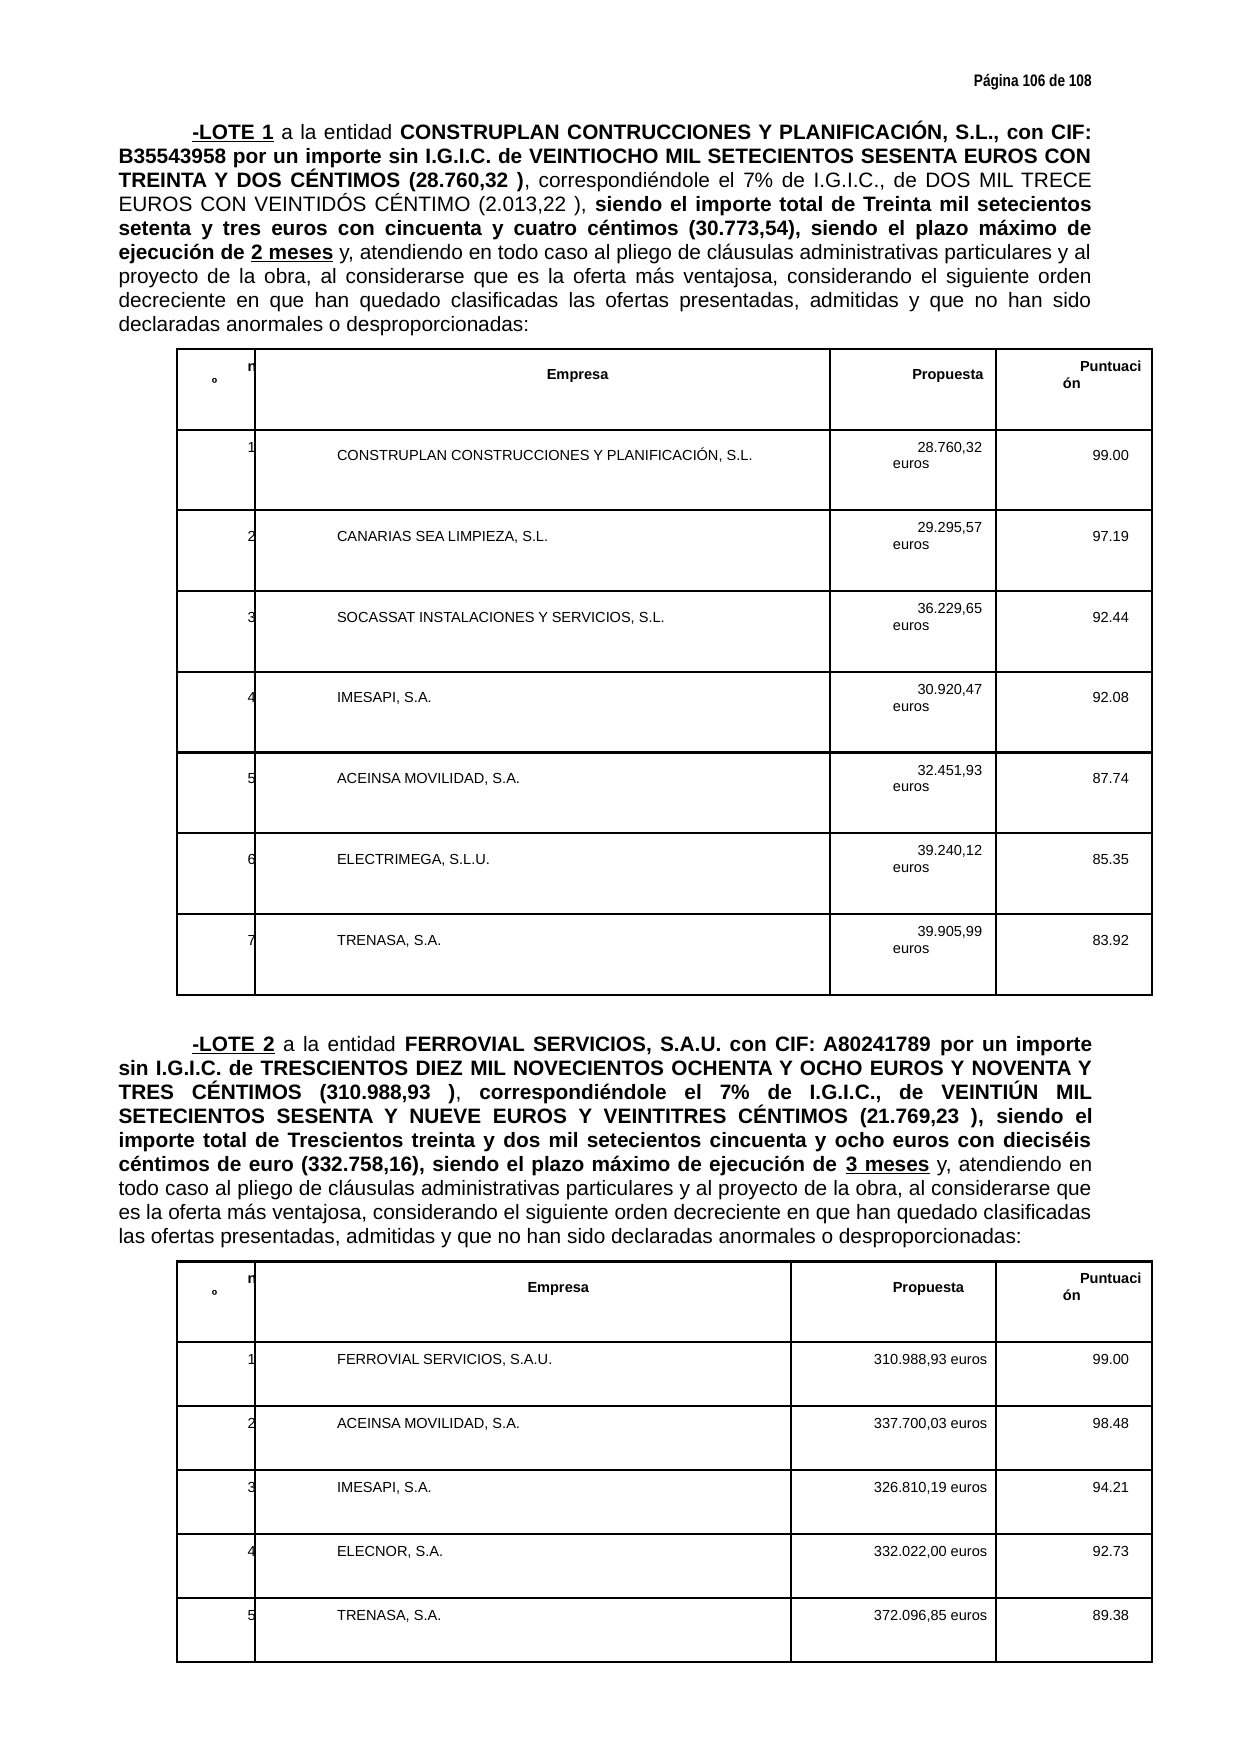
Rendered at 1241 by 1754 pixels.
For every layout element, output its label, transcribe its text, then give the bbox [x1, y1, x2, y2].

table_cell 3 [178, 592, 254, 671]
table_cell 39.240,12 euros [831, 834, 995, 913]
table_cell 30.920,47 euros [831, 673, 995, 751]
table_cell 1 [178, 1343, 254, 1405]
table_cell CONSTRUPLAN CONSTRUCCIONES Y PLANIFICACIÓN, S.L. [256, 431, 829, 509]
table_header Puntuación [997, 1263, 1151, 1341]
table_cell 92,73 [997, 1535, 1151, 1597]
table_cell ACEINSA MOVILIDAD, S.A. [256, 1407, 790, 1469]
table_cell IMESAPI, S.A. [256, 1471, 790, 1533]
table_cell 92,44 [997, 592, 1151, 671]
table_cell 28.760,32 euros [831, 431, 995, 509]
table_cell 5 [178, 1599, 254, 1661]
table_cell ELECNOR, S.A. [256, 1535, 790, 1597]
table_cell 98,48 [997, 1407, 1151, 1469]
table_cell 99,00 [997, 431, 1151, 509]
table_cell FERROVIAL SERVICIOS, S.A.U. [256, 1343, 790, 1405]
table_header Propuesta [792, 1263, 995, 1341]
table_cell 332.022,00 euros [792, 1535, 995, 1597]
table_cell 3 [178, 1471, 254, 1533]
table_cell 2 [178, 511, 254, 590]
table_cell 2 [178, 1407, 254, 1469]
table_cell IMESAPI, S.A. [256, 673, 829, 751]
table_cell 29.295,57 euros [831, 511, 995, 590]
table_cell 92,08 [997, 673, 1151, 751]
table_header Empresa [256, 1263, 790, 1341]
table_header Propuesta [831, 350, 995, 428]
table_cell 4 [178, 673, 254, 751]
table_cell 36.229,65 euros [831, 592, 995, 671]
table_cell 83,92 [997, 915, 1151, 994]
table_cell 4 [178, 1535, 254, 1597]
table_cell 337.700,03 euros [792, 1407, 995, 1469]
table_cell 94,21 [997, 1471, 1151, 1533]
table_cell ACEINSA MOVILIDAD, S.A. [256, 754, 829, 832]
text -LOTE 2 a la entidad FERROVIAL SERVICIOS, S.A.U. con CIF: A80241789 por un importe sin I.G.I.C. de TRESCIENTOS DIEZ MIL NOVECIENTOS OCHENTA Y OCHO EUROS Y NOVENTA Y TRES CÉNTIMOS (310.988,93 ), correspondiéndole el 7% de I.G.I.C., de VEINTIÚN MIL SETECIENTOS SESENTA Y NUEVE EUROS Y VEINTITRES CÉNTIMOS (21.769,23 ), siendo el importe total de Trescientos treinta y dos mil setecientos cincuenta y ocho euros con dieciséis céntimos de euro (332.758,16), siendo el plazo máximo de ejecución de 3 meses y, atendiendo en todo caso al pliego de cláusulas administrativas particulares y al proyecto de la obra, al considerarse que es la oferta más ventajosa, considerando el siguiente orden decreciente en que han quedado clasificadas las ofertas presentadas, admitidas y que no han sido declaradas anormales o desproporcionadas: [118, 1032, 1092, 1248]
table_cell SOCASSAT INSTALACIONES Y SERVICIOS, S.L. [256, 592, 829, 671]
table_cell 89,38 [997, 1599, 1151, 1661]
table_cell 7 [178, 915, 254, 994]
table_header nº [178, 350, 254, 428]
table_cell 1 [178, 431, 254, 509]
table_cell 5 [178, 754, 254, 832]
table_header Puntuación [997, 350, 1151, 428]
table_cell TRENASA, S.A. [256, 915, 829, 994]
table_cell 87,74 [997, 754, 1151, 832]
table_cell CANARIAS SEA LIMPIEZA, S.L. [256, 511, 829, 590]
table_cell 32.451,93 euros [831, 754, 995, 832]
table_cell 99,00 [997, 1343, 1151, 1405]
table_cell TRENASA, S.A. [256, 1599, 790, 1661]
text -LOTE 1 a la entidad CONSTRUPLAN CONTRUCCIONES Y PLANIFICACIÓN, S.L., con CIF: B35543958 por un importe sin I.G.I.C. de VEINTIOCHO MIL SETECIENTOS SESENTA EUROS CON TREINTA Y DOS CÉNTIMOS (28.760,32 ), correspondiéndole el 7% de I.G.I.C., de DOS MIL TRECE EUROS CON VEINTIDÓS CÉNTIMO (2.013,22 ), siendo el importe total de Treinta mil setecientos setenta y tres euros con cincuenta y cuatro céntimos (30.773,54), siendo el plazo máximo de ejecución de 2 meses y, atendiendo en todo caso al pliego de cláusulas administrativas particulares y al proyecto de la obra, al considerarse que es la oferta más ventajosa, considerando el siguiente orden decreciente en que han quedado clasificadas las ofertas presentadas, admitidas y que no han sido declaradas anormales o desproporcionadas: [118, 120, 1092, 335]
table_cell 85,35 [997, 834, 1151, 913]
table_header nº [178, 1263, 254, 1341]
table_header Empresa [256, 350, 829, 428]
table_cell 97,19 [997, 511, 1151, 590]
table_cell 6 [178, 834, 254, 913]
table_cell ELECTRIMEGA, S.L.U. [256, 834, 829, 913]
table_cell 326.810,19 euros [792, 1471, 995, 1533]
table_cell 39.905,99 euros [831, 915, 995, 994]
table_cell 310.988,93 euros [792, 1343, 995, 1405]
table_cell 372.096,85 euros [792, 1599, 995, 1661]
